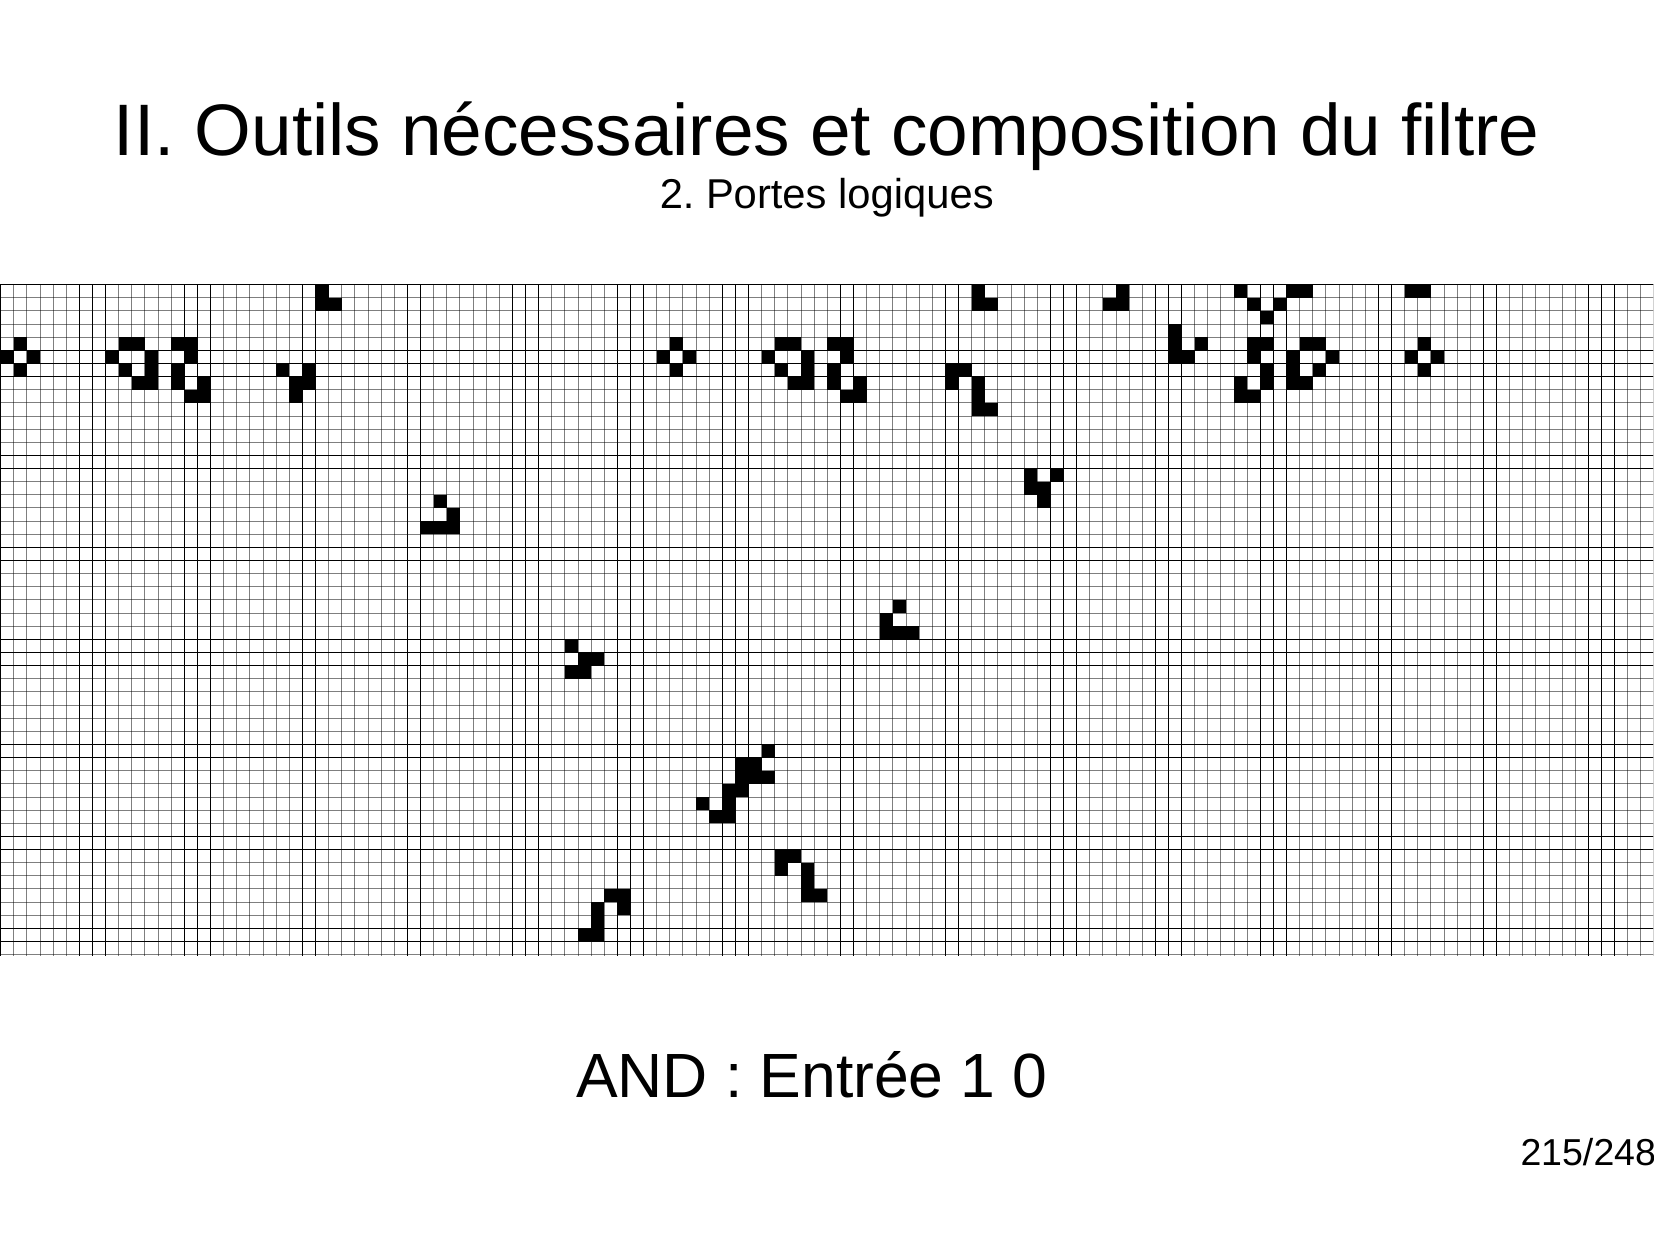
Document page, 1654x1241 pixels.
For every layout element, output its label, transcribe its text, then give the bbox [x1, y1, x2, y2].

title II. Outils nécessaires et composition du filtre 2. Portes logiques [82, 49, 1572, 257]
picture [0, 284, 1654, 956]
text_box <number>/248 [1505, 1124, 1654, 1182]
text_box AND : Entrée 1 0 [561, 1033, 1064, 1119]
